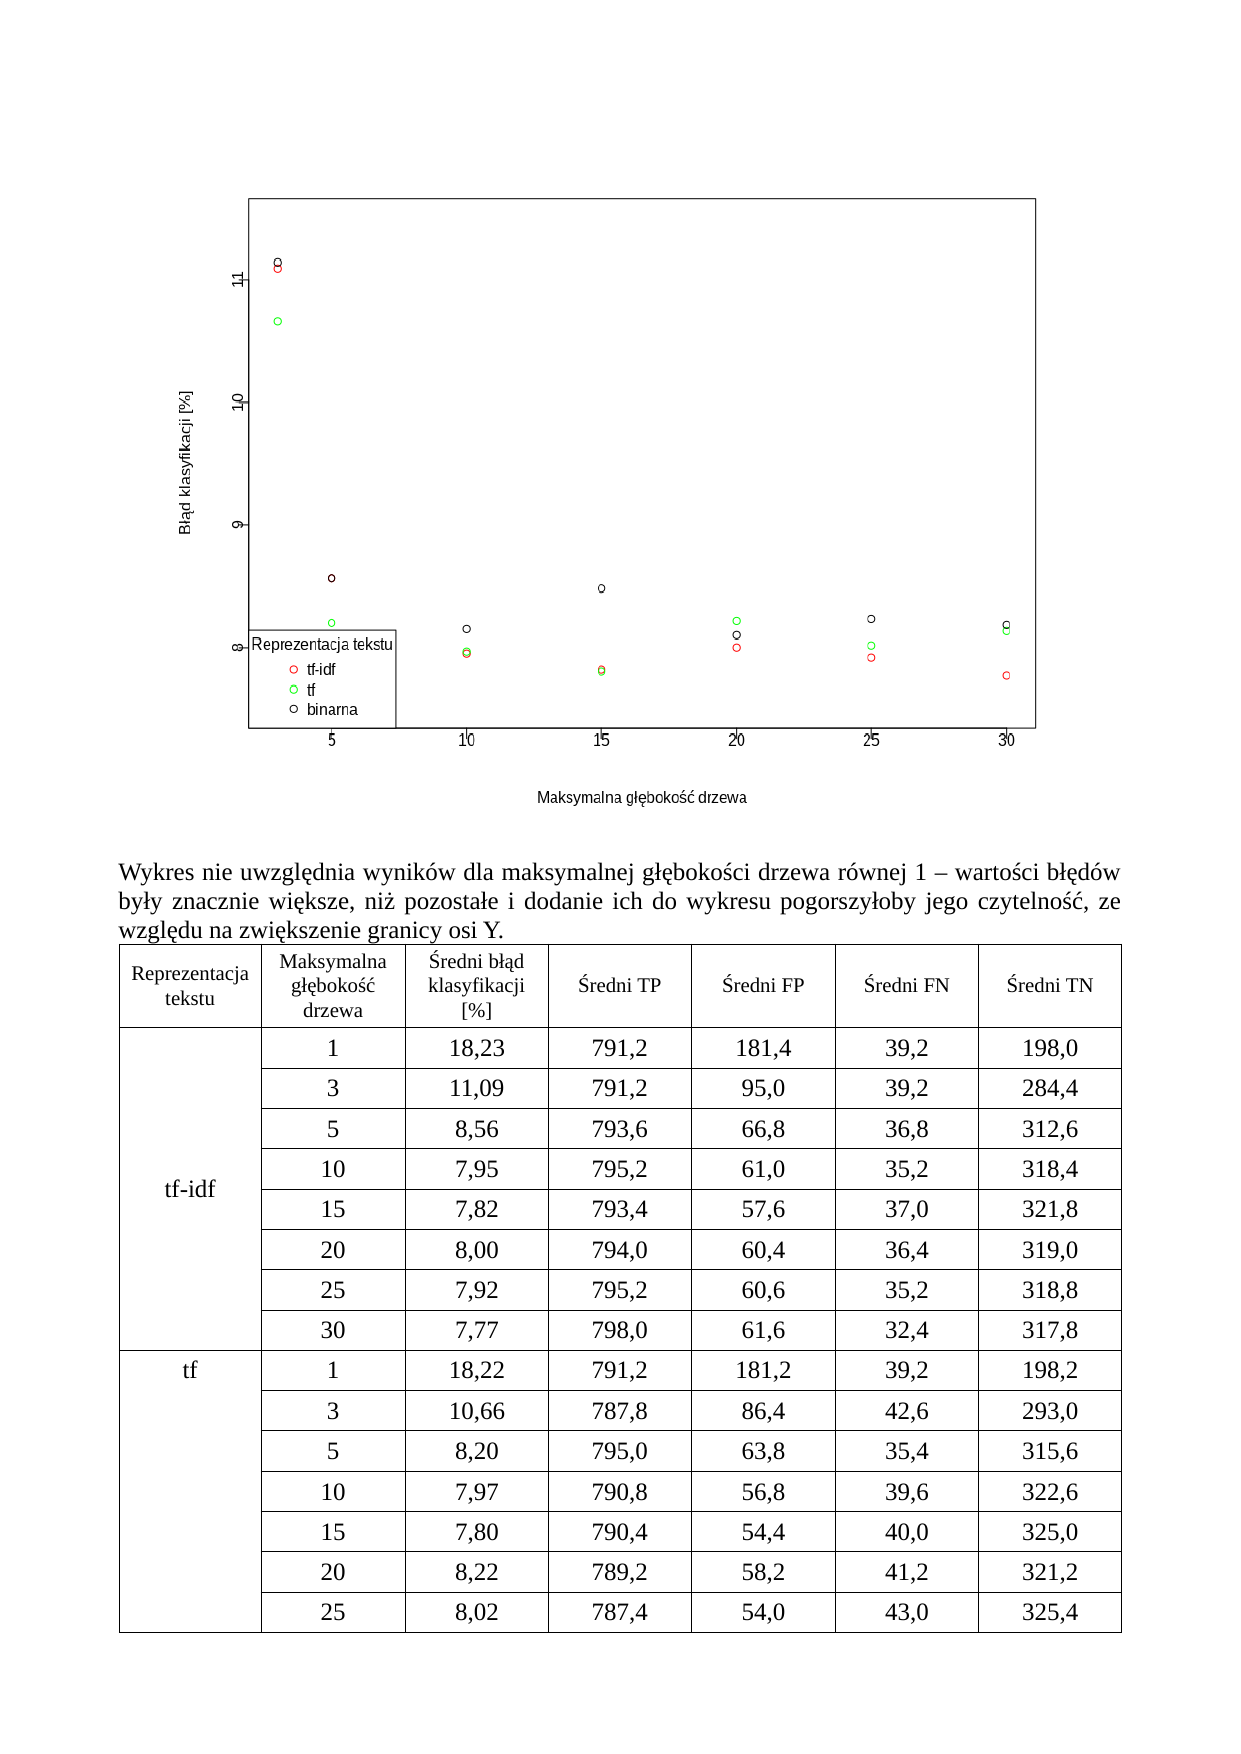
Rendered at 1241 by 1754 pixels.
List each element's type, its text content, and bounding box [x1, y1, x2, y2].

table_cell 798,0 [549, 1311, 691, 1350]
table_cell 20 [262, 1230, 405, 1269]
table_cell 41,2 [836, 1552, 978, 1592]
table_cell 40,0 [836, 1512, 978, 1551]
table_cell 312,6 [979, 1109, 1121, 1148]
table_cell 20 [262, 1552, 405, 1592]
table_cell 795,2 [549, 1149, 691, 1188]
table_header Średni FN [836, 945, 978, 1027]
table_cell 42,6 [836, 1391, 978, 1430]
table_cell 284,4 [979, 1069, 1121, 1108]
table_cell 8,02 [406, 1593, 548, 1632]
table_cell 7,92 [406, 1270, 548, 1309]
table_cell 318,8 [979, 1270, 1121, 1309]
table_cell 30 [262, 1311, 405, 1350]
table_cell 181,2 [692, 1351, 835, 1390]
table_cell 8,00 [406, 1230, 548, 1269]
table_cell 318,4 [979, 1149, 1121, 1188]
table_cell 7,80 [406, 1512, 548, 1551]
table_cell tf [120, 1351, 261, 1632]
table_cell 1 [262, 1028, 405, 1068]
table_cell 60,4 [692, 1230, 835, 1269]
table_cell 39,6 [836, 1472, 978, 1511]
table_cell 18,22 [406, 1351, 548, 1390]
table_cell 8,22 [406, 1552, 548, 1592]
table_cell 198,0 [979, 1028, 1121, 1068]
table_cell 7,82 [406, 1190, 548, 1229]
table_cell 66,8 [692, 1109, 835, 1148]
table_cell 35,4 [836, 1431, 978, 1471]
table_header Średni TP [549, 945, 691, 1027]
table_cell 37,0 [836, 1190, 978, 1229]
table_cell 39,2 [836, 1028, 978, 1068]
table_cell 54,0 [692, 1593, 835, 1632]
table_cell 15 [262, 1512, 405, 1551]
table_cell 3 [262, 1391, 405, 1430]
table_cell 181,4 [692, 1028, 835, 1068]
table_cell 319,0 [979, 1230, 1121, 1269]
table_cell 10,66 [406, 1391, 548, 1430]
table_cell 8,20 [406, 1431, 548, 1471]
table_cell 61,6 [692, 1311, 835, 1350]
table_cell 325,0 [979, 1512, 1121, 1551]
table_cell 11,09 [406, 1069, 548, 1108]
table_cell 25 [262, 1593, 405, 1632]
table_cell 794,0 [549, 1230, 691, 1269]
table_cell 293,0 [979, 1391, 1121, 1430]
table_cell 10 [262, 1149, 405, 1188]
table_cell 7,77 [406, 1311, 548, 1350]
table_cell 790,8 [549, 1472, 691, 1511]
table_cell 58,2 [692, 1552, 835, 1592]
table_cell 793,6 [549, 1109, 691, 1148]
table_header Reprezentacja tekstu [120, 945, 261, 1027]
table_cell 791,2 [549, 1069, 691, 1108]
table_cell 789,2 [549, 1552, 691, 1592]
table_cell 32,4 [836, 1311, 978, 1350]
table_cell 315,6 [979, 1431, 1121, 1471]
table_cell 36,8 [836, 1109, 978, 1148]
table_cell 317,8 [979, 1311, 1121, 1350]
table_header Maksymalna głębokość drzewa [262, 945, 405, 1027]
table_cell 95,0 [692, 1069, 835, 1108]
table_cell 54,4 [692, 1512, 835, 1551]
table_cell 795,2 [549, 1270, 691, 1309]
table_cell 15 [262, 1190, 405, 1229]
text Wykres nie uwzględnia wyników dla maksymalnej głębokości drzewa równej 1 – wartości błędów były znacznie większe, niż pozostałe i dodanie ich do wykresu pogorszyłoby jego czytelność, ze względu na zwiększenie granicy osi Y. [118, 857, 1122, 943]
table_cell tf-idf [120, 1028, 261, 1350]
table_cell 25 [262, 1270, 405, 1309]
table_cell 36,4 [836, 1230, 978, 1269]
picture [174, 119, 1073, 829]
table_cell 795,0 [549, 1431, 691, 1471]
table_cell 10 [262, 1472, 405, 1511]
table_cell 61,0 [692, 1149, 835, 1188]
table_cell 5 [262, 1109, 405, 1148]
table_cell 35,2 [836, 1270, 978, 1309]
table_cell 793,4 [549, 1190, 691, 1229]
table_cell 322,6 [979, 1472, 1121, 1511]
table_header Średni TN [979, 945, 1121, 1027]
table_cell 39,2 [836, 1351, 978, 1390]
table_cell 7,95 [406, 1149, 548, 1188]
table_cell 35,2 [836, 1149, 978, 1188]
table_cell 790,4 [549, 1512, 691, 1551]
table_cell 791,2 [549, 1351, 691, 1390]
table_cell 63,8 [692, 1431, 835, 1471]
table_cell 18,23 [406, 1028, 548, 1068]
table_cell 791,2 [549, 1028, 691, 1068]
table_cell 5 [262, 1431, 405, 1471]
table_cell 787,4 [549, 1593, 691, 1632]
table_header Średni błąd klasyfikacji [%] [406, 945, 548, 1027]
table_header Średni FP [692, 945, 835, 1027]
table_cell 198,2 [979, 1351, 1121, 1390]
table_cell 8,56 [406, 1109, 548, 1148]
table_cell 325,4 [979, 1593, 1121, 1632]
table_cell 57,6 [692, 1190, 835, 1229]
table_cell 39,2 [836, 1069, 978, 1108]
table_cell 7,97 [406, 1472, 548, 1511]
table_cell 60,6 [692, 1270, 835, 1309]
table_cell 321,8 [979, 1190, 1121, 1229]
table_cell 1 [262, 1351, 405, 1390]
table_cell 321,2 [979, 1552, 1121, 1592]
table_cell 43,0 [836, 1593, 978, 1632]
table_cell 86,4 [692, 1391, 835, 1430]
table_cell 3 [262, 1069, 405, 1108]
table_cell 787,8 [549, 1391, 691, 1430]
table_cell 56,8 [692, 1472, 835, 1511]
